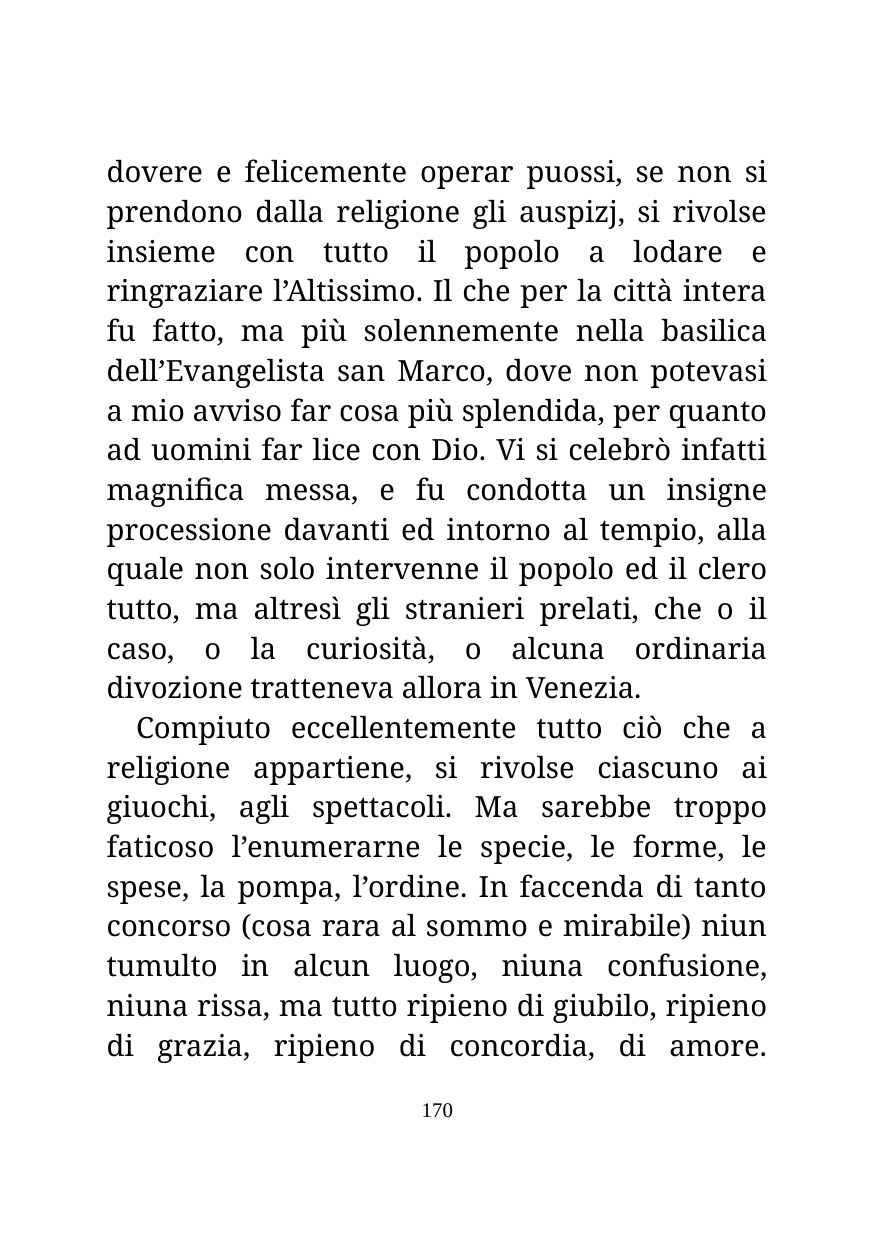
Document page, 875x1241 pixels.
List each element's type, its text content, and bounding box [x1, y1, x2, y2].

text dovere e felicemente operar puossi, se non si prendono dalla religione gli auspizj, si rivolse insieme con tutto il popolo a lodare e ringraziare l’Altissimo. Il che per la città intera fu fatto, ma più solennemente nella basilica dell’Evangelista san Marco, dove non potevasi a mio avviso far cosa più splendida, per quanto ad uomini far lice con Dio. Vi si celebrò infatti magnifica messa, e fu condotta un insigne processione davanti ed intorno al tempio, alla quale non solo intervenne il popolo ed il clero tutto, ma altresì gli stranieri prelati, che o il caso, o la curiosità, o alcuna ordinaria divozione tratteneva allora in Venezia. [106, 152, 768, 707]
text Compiuto eccellentemente tutto ciò che a religione appartiene, si rivolse ciascuno ai giuochi, agli spettacoli. Ma sarebbe troppo faticoso l’enumerarne le specie, le forme, le spese, la pompa, l’ordine. In faccenda di tanto concorso (cosa rara al sommo e mirabile) niun tumulto in alcun luogo, niuna confusione, niuna rissa, ma tutto ripieno di giubilo, ripieno di grazia, ripieno di concordia, di amore. [106, 707, 768, 1064]
